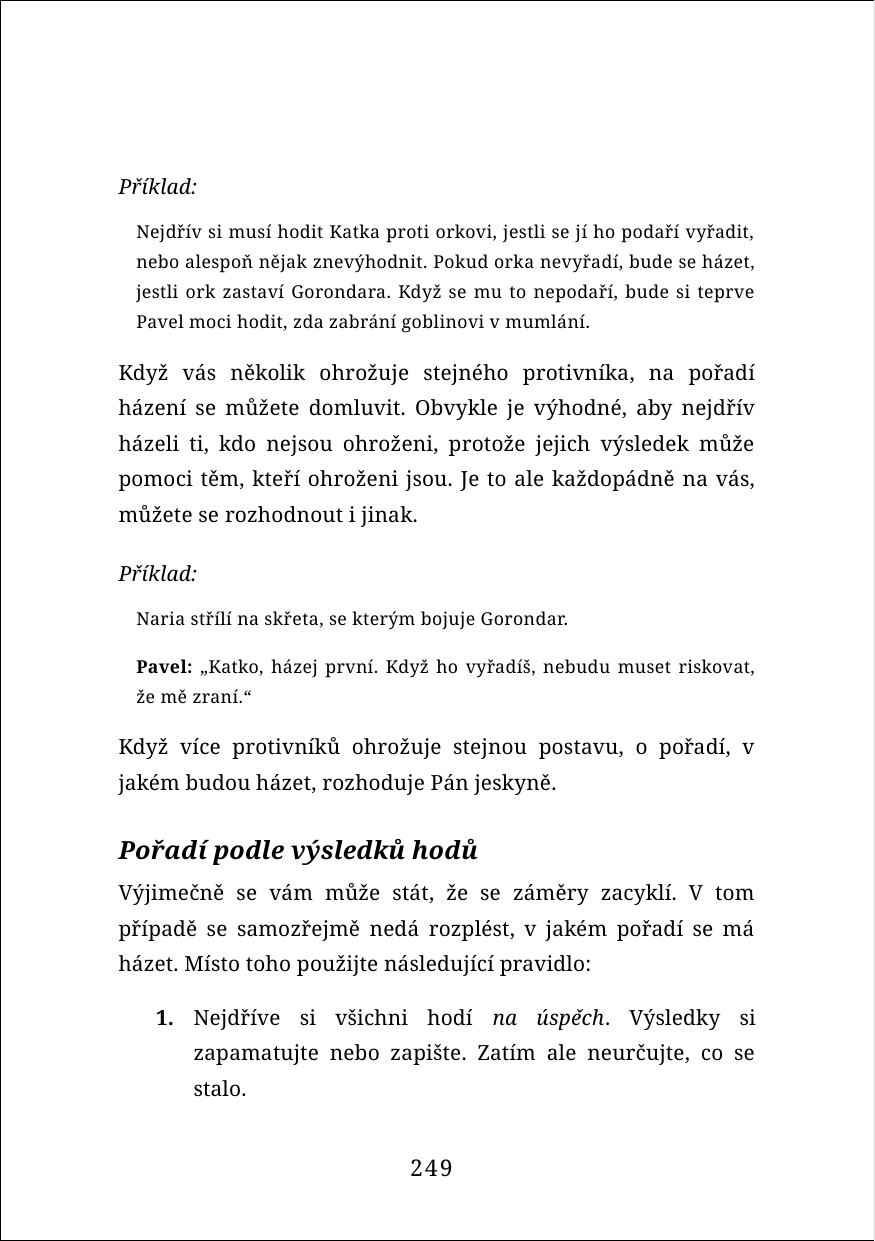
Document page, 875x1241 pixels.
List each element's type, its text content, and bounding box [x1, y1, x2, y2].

text Příklad: [118, 172, 756, 200]
subtitle Pořadí podle výsledků hodů [118, 833, 756, 867]
list Nejdříve si všichni hodí na úspěch. Výsledky si zapamatujte nebo zapište. Zatím ale neurčujte, co se stalo. [156, 1003, 756, 1102]
text Nejdřív si musí hodit Katka proti orkovi, jestli se jí ho podaří vyřadit, nebo alespoň nějak znevýhodnit. Pokud orka nevyřadí, bude se házet, jestli ork zastaví Gorondara. Když se mu to nepodaří, bude si teprve Pavel moci hodit, zda zabrání goblinovi v mumlání. [136, 219, 756, 334]
text Naria střílí na skřeta, se kterým bojuje Gorondar. [136, 606, 756, 630]
text Příklad: [118, 559, 756, 587]
text Výjimečně se vám může stát, že se záměry zacyklí. V tom případě se samozřejmě nedá rozplést, v jakém pořadí se má házet. Místo toho použijte následující pravidlo: [118, 878, 756, 978]
text Když více protivníků ohrožuje stejnou postavu, o pořadí, v jakém budou házet, rozhoduje Pán jeskyně. [118, 732, 756, 796]
text Pavel: „Katko, házej první. Když ho vyřadíš, nebudu muset riskovat, že mě zraní.“ [136, 654, 756, 708]
text Když vás několik ohrožuje stejného protivníka, na pořadí házení se můžete domluvit. Obvykle je výhodné, aby nejdřív házeli ti, kdo nejsou ohroženi, protože jejich výsledek může pomoci těm, kteří ohroženi jsou. Je to ale každopádně na vás, můžete se rozhodnout i jinak. [118, 358, 756, 528]
